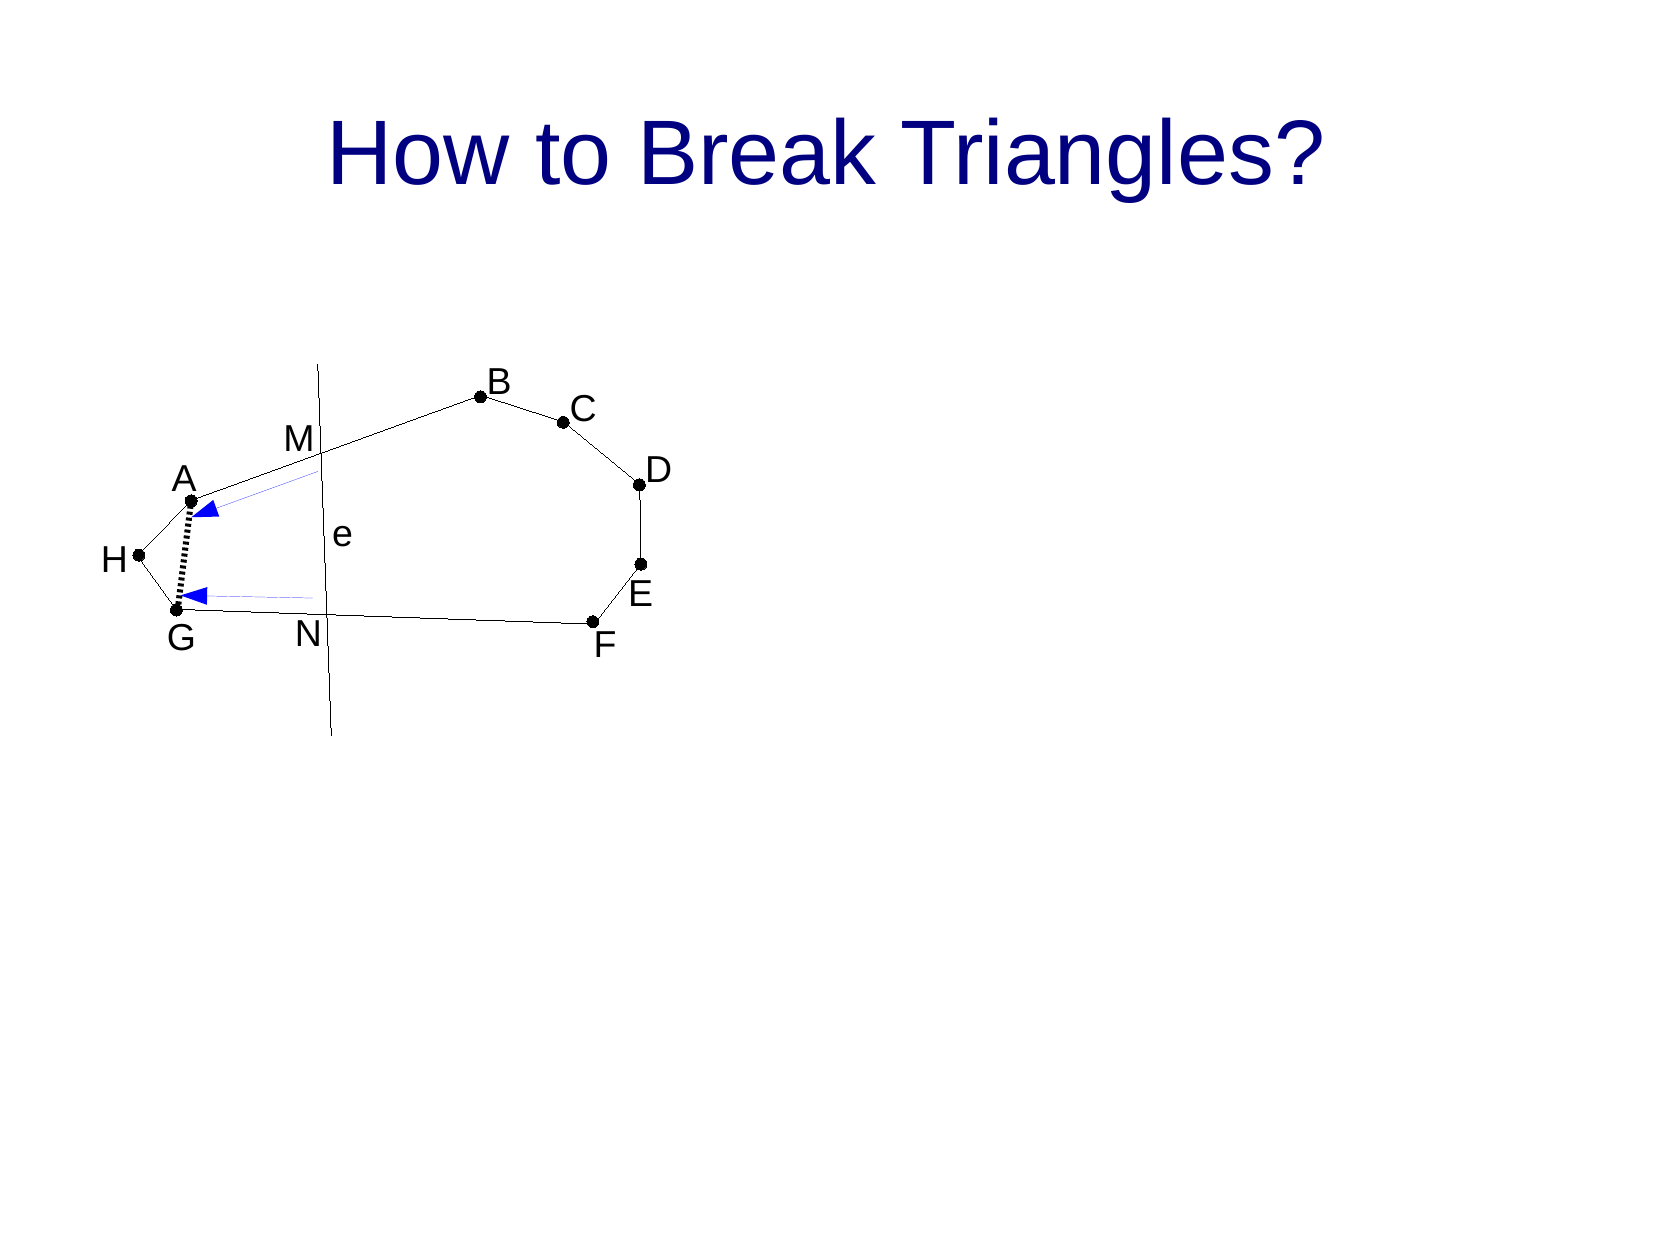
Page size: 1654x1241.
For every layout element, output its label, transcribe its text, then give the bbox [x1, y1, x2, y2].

text_box e [317, 505, 368, 563]
title How to Break Triangles? [82, 49, 1571, 257]
text_box [633, 478, 646, 491]
text_box [143, 398, 647, 624]
text_box M [268, 410, 323, 468]
text_box H [86, 531, 143, 589]
text_box A [156, 450, 212, 508]
text_box [557, 416, 570, 429]
text_box [474, 390, 487, 403]
text_box F [578, 615, 632, 673]
text_box [185, 494, 198, 507]
text_box G [152, 609, 211, 666]
text_box B [471, 352, 527, 410]
text_box D [630, 440, 688, 498]
text_box C [554, 379, 612, 437]
text_box N [280, 605, 335, 662]
text_box E [613, 565, 668, 622]
